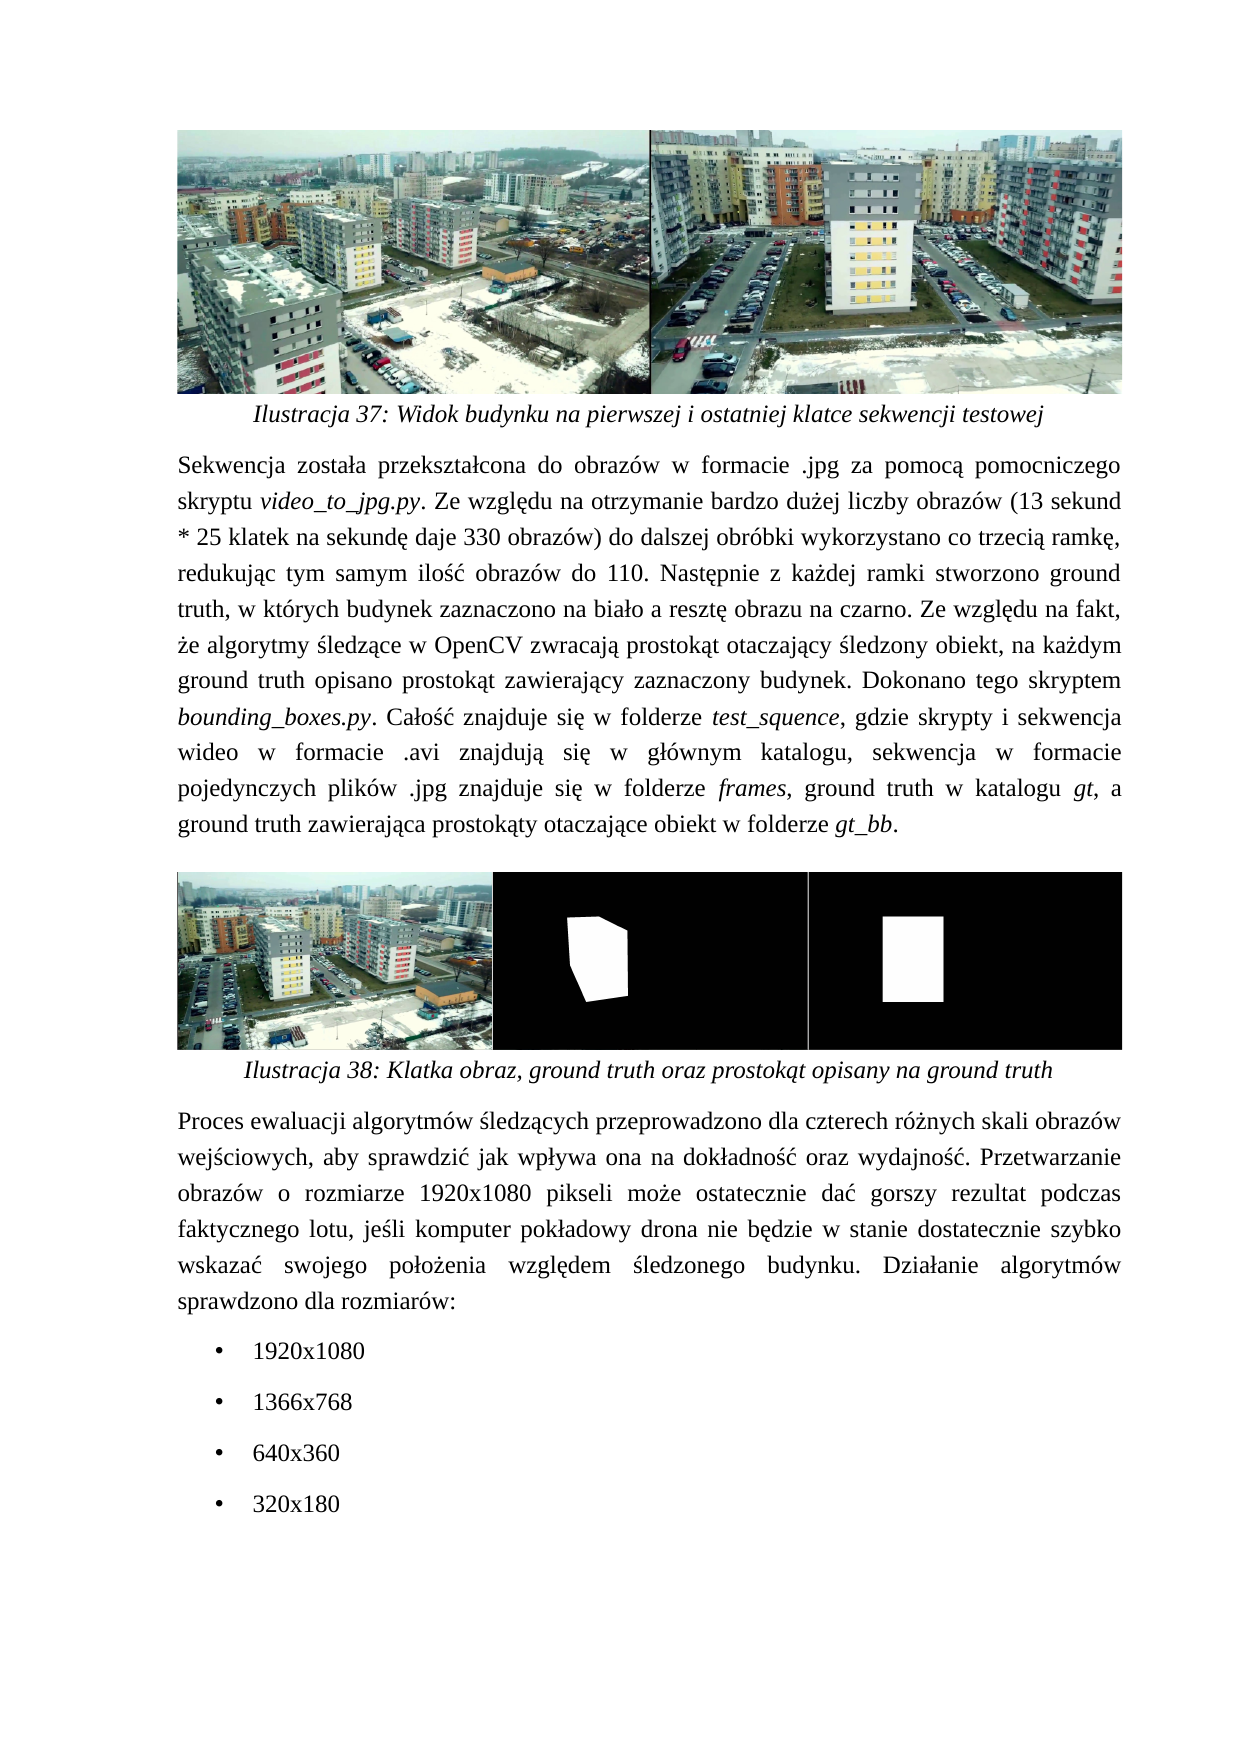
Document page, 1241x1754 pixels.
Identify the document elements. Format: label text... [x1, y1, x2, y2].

text Sekwencja została przekształcona do obrazów w formacie .jpg za pomocą pomocniczego skryptu video_to_jpg.py. Ze względu na otrzymanie bardzo dużej liczby obrazów (13 sekund * 25 klatek na sekundę daje 330 obrazów) do dalszej obróbki wykorzystano co trzecią ramkę, redukując tym samym ilość obrazów do 110. Następnie z każdej ramki stworzono ground truth, w których budynek zaznaczono na biało a resztę obrazu na czarno. Ze względu na fakt, że algorytmy śledzące w OpenCV zwracają prostokąt otaczający śledzony obiekt, na każdym ground truth opisano prostokąt zawierający zaznaczony budynek. Dokonano tego skryptem bounding_boxes.py. Całość znajduje się w folderze test_squence, gdzie skrypty i sekwencja wideo w formacie .avi znajdują się w głównym katalogu, sekwencja w formacie pojedynczych plików .jpg znajduje się w folderze frames, ground truth w katalogu gt, a ground truth zawierająca prostokąty otaczające obiekt w folderze gt_bb. [177, 450, 1122, 838]
list 1366x768 [215, 1387, 1122, 1416]
text Ilustracja 37: Widok budynku na pierwszej i ostatniej klatce sekwencji testowej [177, 394, 1122, 428]
list 320x180 [215, 1489, 1122, 1517]
picture [177, 872, 1123, 1050]
list 1920x1080 [215, 1336, 1122, 1365]
text Ilustracja 38: Klatka obraz, ground truth oraz prostokąt opisany na ground truth [177, 1050, 1122, 1084]
picture [177, 130, 1123, 394]
text Proces ewaluacji algorytmów śledzących przeprowadzono dla czterech różnych skali obrazów wejściowych, aby sprawdzić jak wpływa ona na dokładność oraz wydajność. Przetwarzanie obrazów o rozmiarze 1920x1080 pikseli może ostatecznie dać gorszy rezultat podczas faktycznego lotu, jeśli komputer pokładowy drona nie będzie w stanie dostatecznie szybko wskazać swojego położenia względem śledzonego budynku. Działanie algorytmów sprawdzono dla rozmiarów: [177, 1106, 1122, 1314]
list 640x360 [215, 1438, 1122, 1467]
